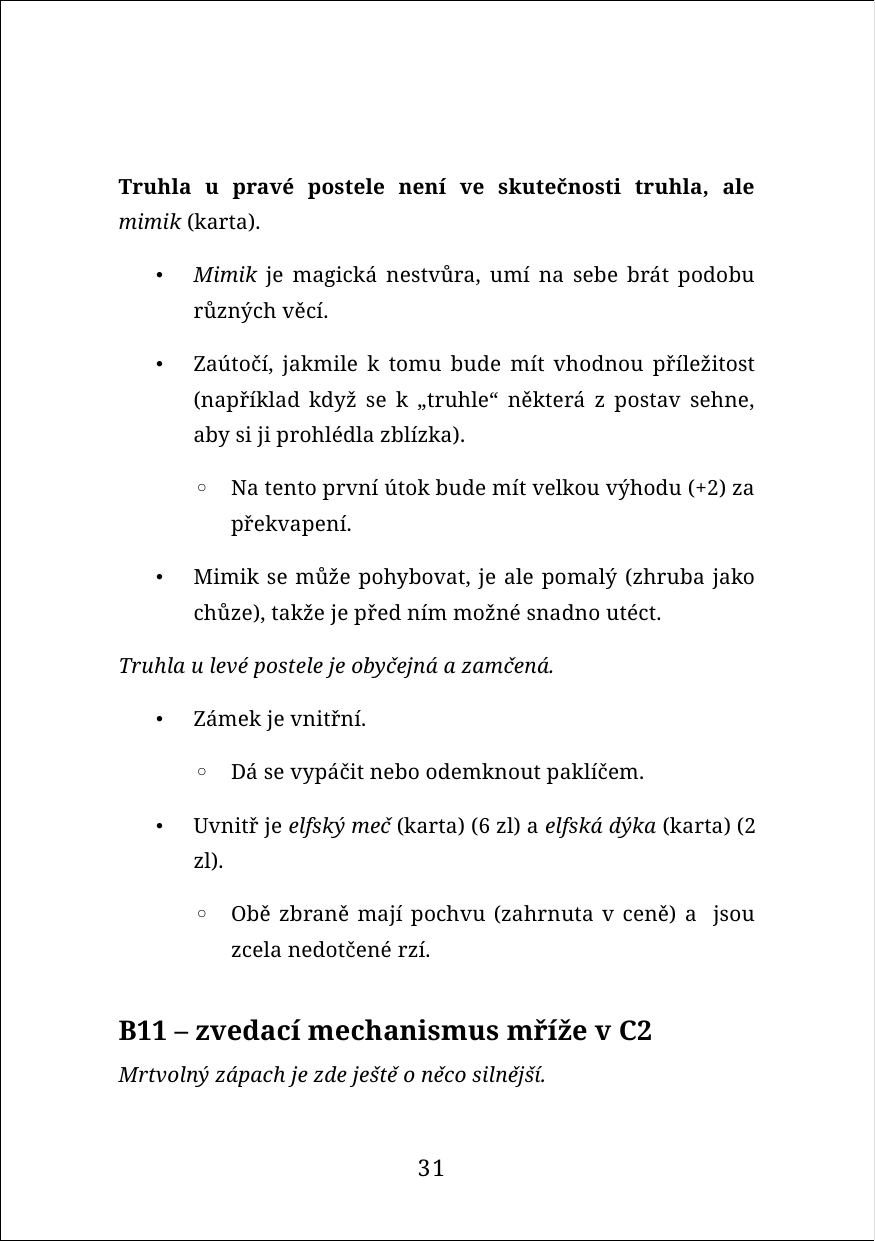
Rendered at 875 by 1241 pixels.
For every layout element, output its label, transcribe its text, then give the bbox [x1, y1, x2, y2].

text Mrtvolný zápach je zde ještě o něco silnější. [118, 1061, 756, 1089]
list Obě zbraně mají pochvu (zahrnuta v ceně) a jsou zcela nedotčené rzí. [193, 899, 756, 963]
list Uvnitř je elfský meč (karta) (6 zl) a elfská dýka (karta) (2 zl). [156, 811, 756, 875]
list Dá se vypáčit nebo odemknout paklíčem. [193, 757, 756, 786]
text Truhla u levé postele je obyčejná a zamčená. [118, 651, 756, 679]
text Truhla u pravé postele není ve skutečnosti truhla, ale mimik (karta). [118, 172, 756, 236]
list Mimik je magická nestvůra, umí na sebe brát podobu různých věcí. [156, 261, 756, 324]
list Mimik se může pohybovat, je ale pomalý (zhruba jako chůze), takže je před ním možné snadno utéct. [156, 562, 756, 626]
list Na tento první útok bude mít velkou výhodu (+2) za překvapení. [193, 473, 756, 537]
list Zámek je vnitřní. [156, 704, 756, 733]
list Zaútočí, jakmile k tomu bude mít vhodnou příležitost (například když se k „truhle“ některá z postav sehne, aby si ji prohlédla zblízka). [156, 349, 756, 449]
subtitle B11 – zvedací mechanismus mříže v C2 [118, 1012, 756, 1049]
